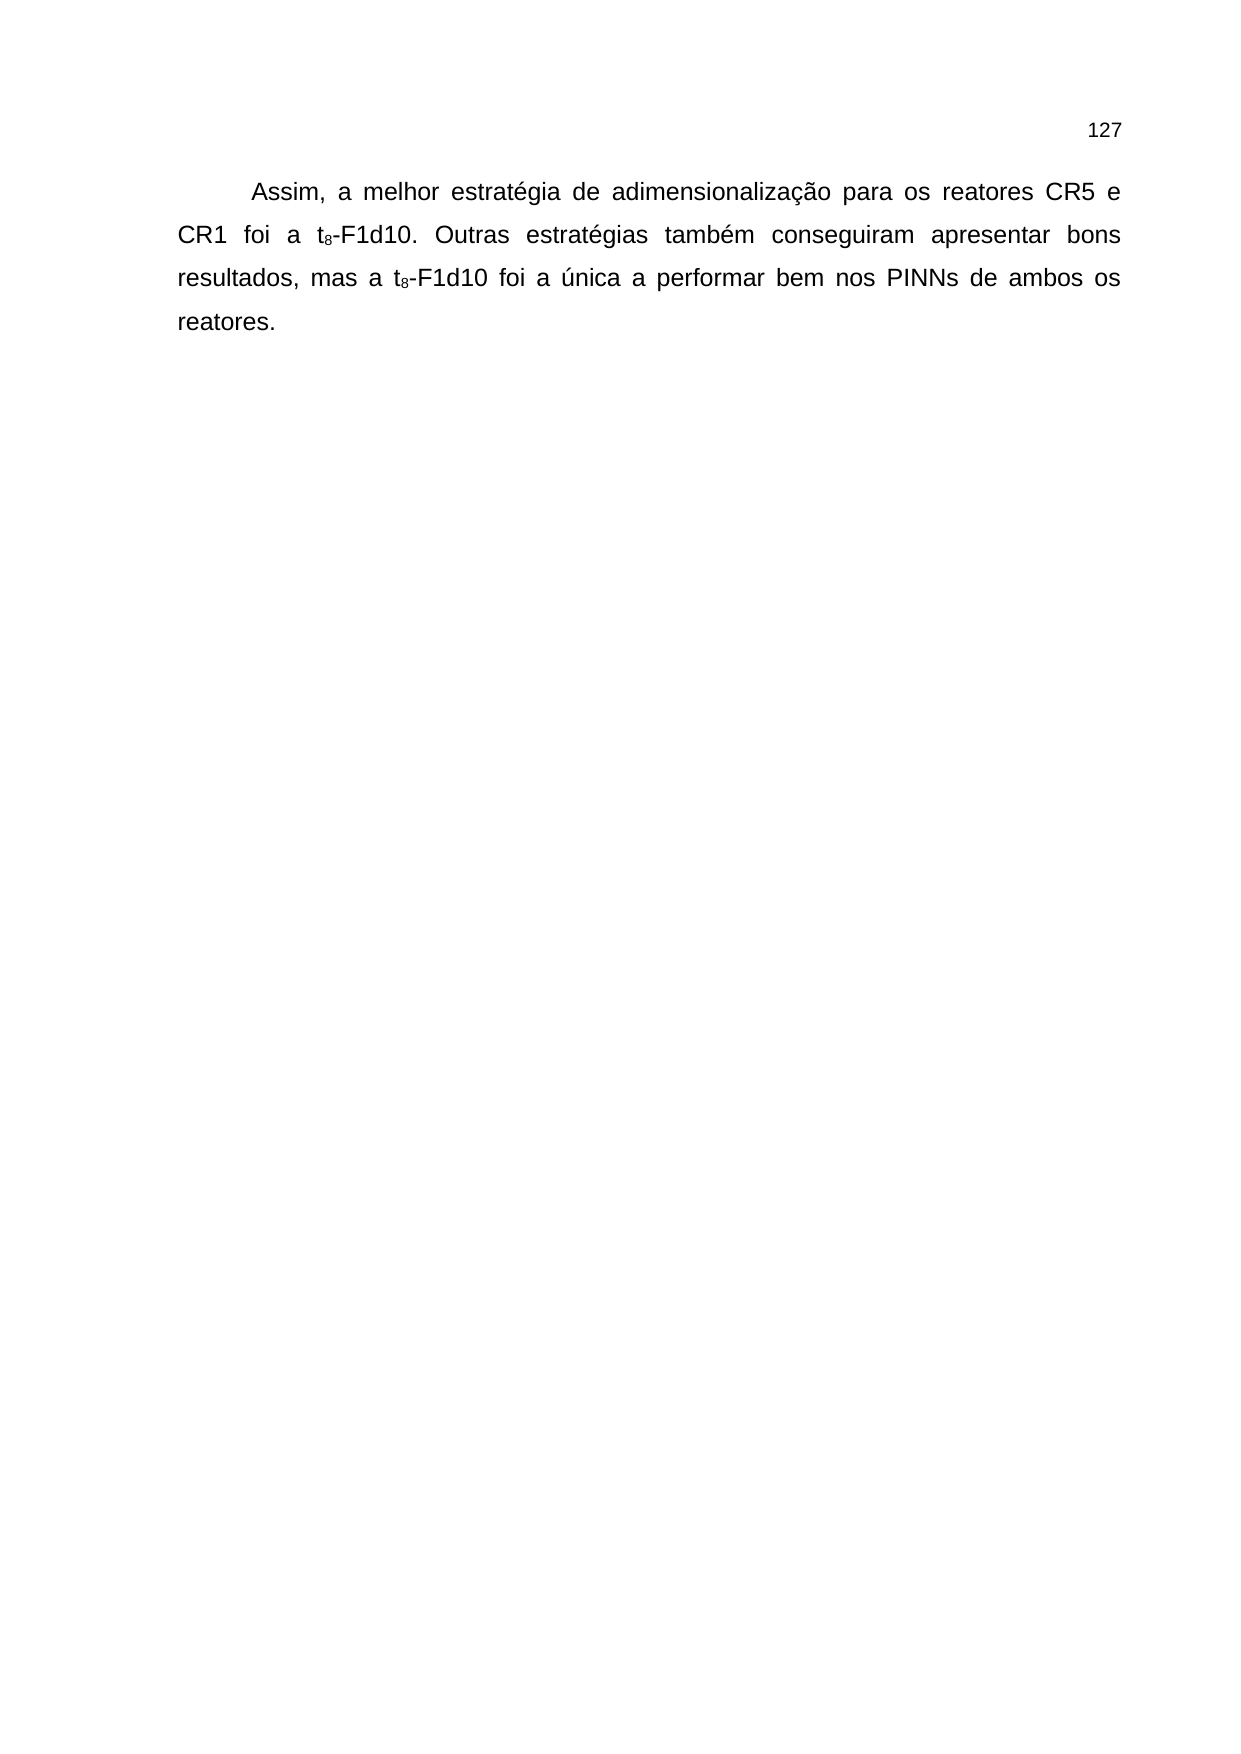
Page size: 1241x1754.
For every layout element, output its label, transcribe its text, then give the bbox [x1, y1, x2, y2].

text Assim, a melhor estratégia de adimensionalização para os reatores CR5 e CR1 foi a t8-F1d10. Outras estratégias também conseguiram apresentar bons resultados, mas a t8-F1d10 foi a única a performar bem nos PINNs de ambos os reatores. [177, 177, 1122, 335]
